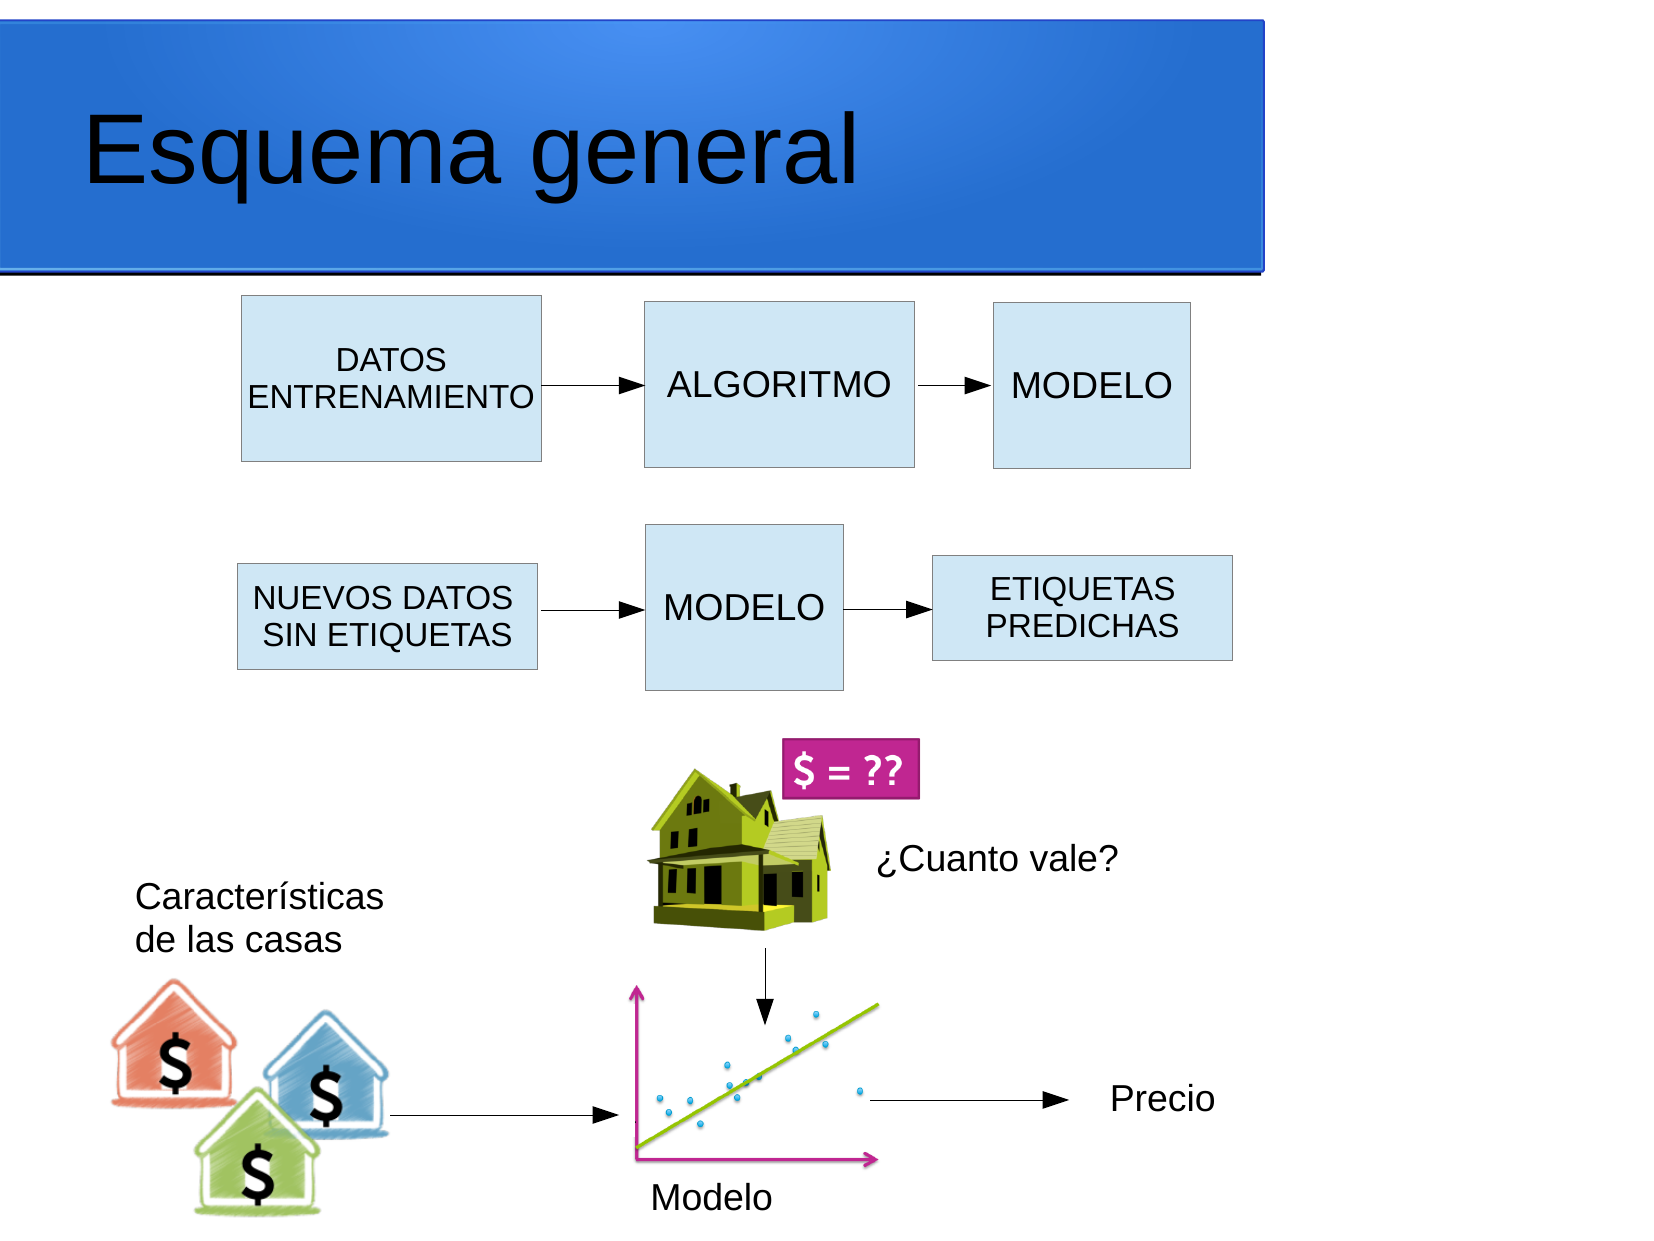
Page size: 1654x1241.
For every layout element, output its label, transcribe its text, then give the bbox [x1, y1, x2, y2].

title Esquema general [82, 47, 1235, 252]
text_box Características de las casas [120, 868, 426, 1010]
text_box MODELO [645, 524, 844, 691]
text_box Modelo [635, 1169, 909, 1227]
text_box NUEVOS DATOS SIN ETIQUETAS [237, 563, 538, 670]
picture [91, 973, 413, 1236]
text_box ALGORITMO [644, 301, 915, 468]
text_box MODELO [993, 302, 1191, 469]
text_box DATOS ENTRENAMIENTO [241, 295, 542, 462]
text_box ETIQUETAS PREDICHAS [932, 555, 1233, 661]
picture [645, 728, 925, 937]
picture [619, 974, 887, 1177]
text_box ¿Cuanto vale? [860, 829, 1236, 887]
text_box Precio [1095, 1070, 1248, 1128]
